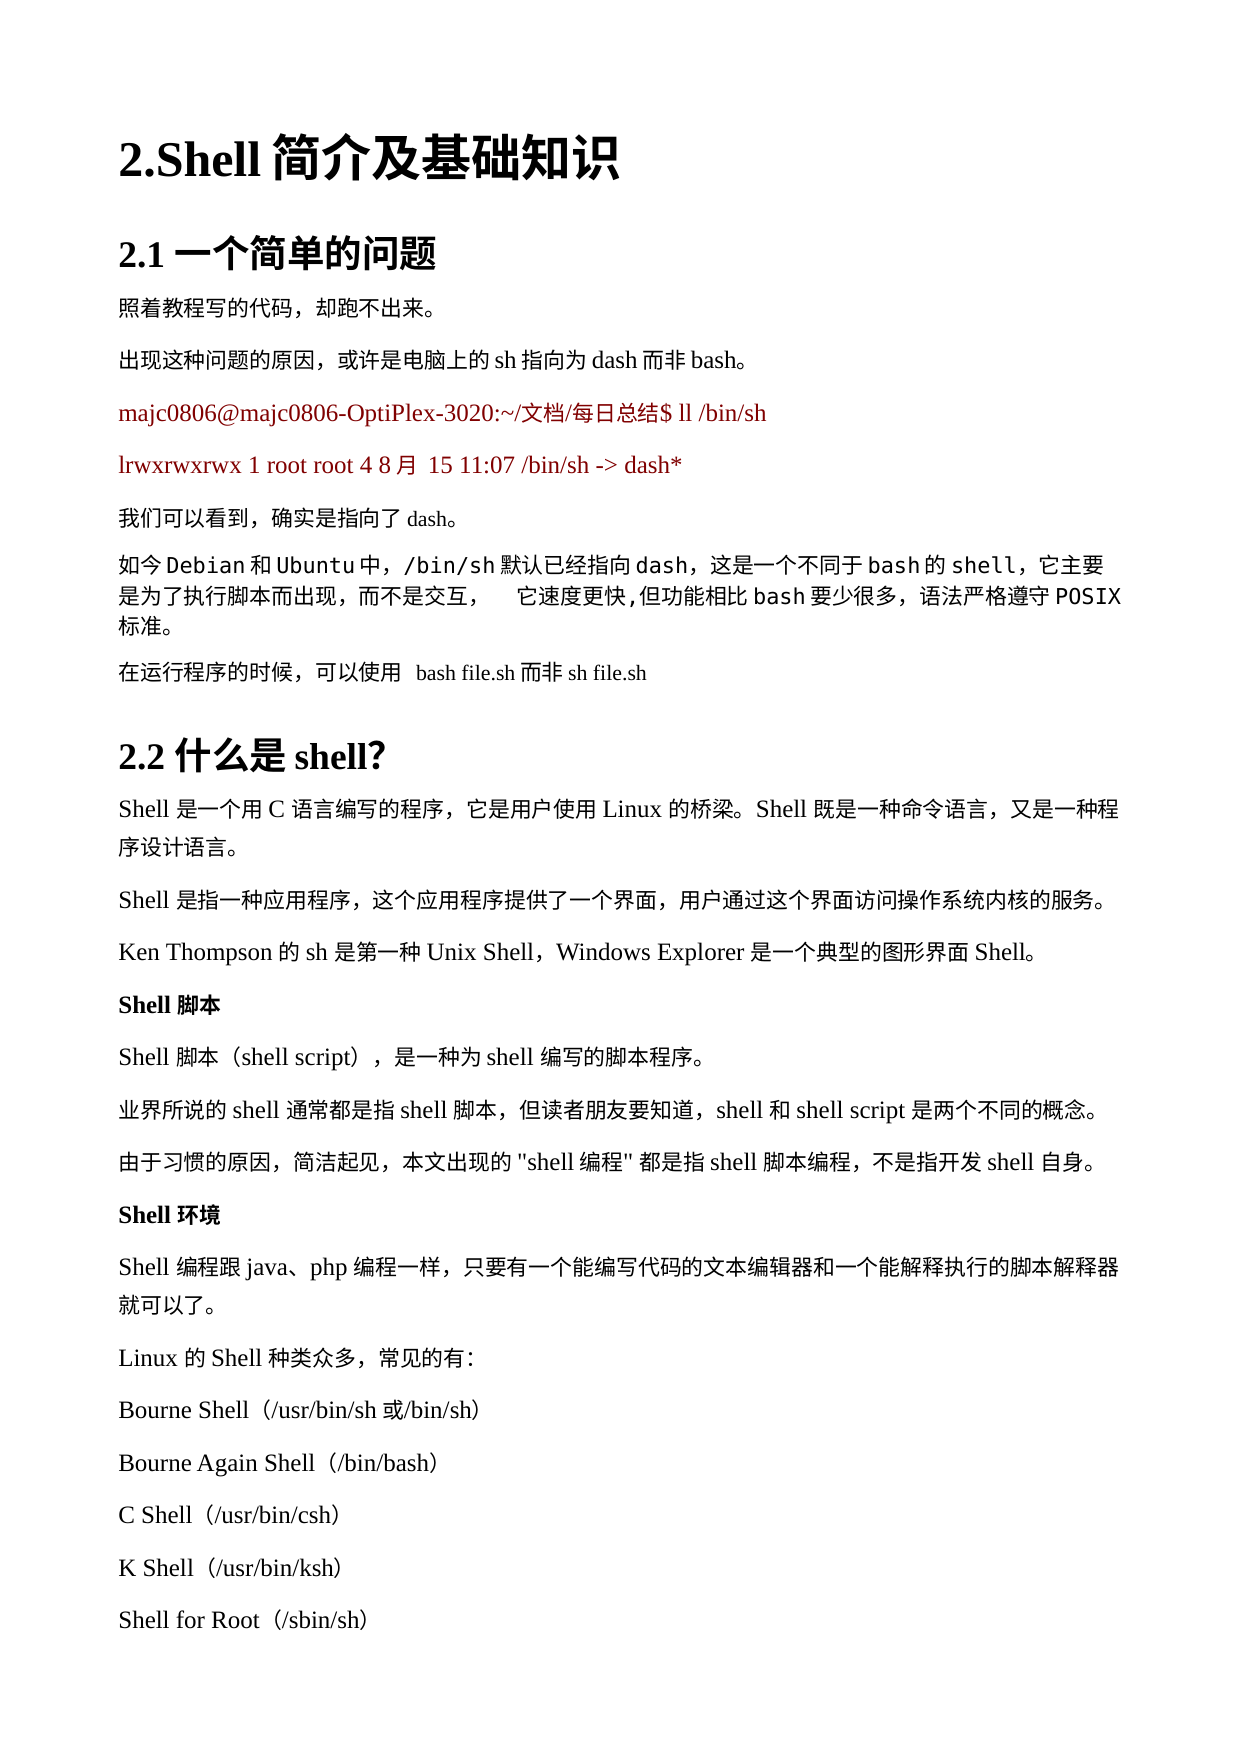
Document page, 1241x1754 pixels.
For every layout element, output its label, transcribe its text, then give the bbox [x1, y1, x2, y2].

subtitle 2.Shell简介及基础知识 [118, 118, 1122, 191]
text majc0806@majc0806-OptiPlex-3020:~/文档/每日总结$ ll /bin/sh [118, 396, 1122, 427]
text Shell 脚本（shell script），是一种为 shell 编写的脚本程序。 [118, 1040, 1122, 1072]
text Bourne Shell（/usr/bin/sh或/bin/sh） [118, 1393, 1122, 1425]
text Linux 的 Shell 种类众多，常见的有： [118, 1341, 1122, 1372]
text Shell for Root（/sbin/sh） [118, 1603, 1122, 1635]
text 业界所说的 shell 通常都是指 shell 脚本，但读者朋友要知道，shell 和 shell script 是两个不同的概念。 [118, 1093, 1122, 1124]
text 如今Debian和Ubuntu中，/bin/sh默认已经指向dash，这是一个不同于bash的shell，它主要是为了执行脚本而出现，而不是交互， 它速度更快,但功能相比bash要少很多，语法严格遵守POSIX标准。 [118, 553, 1122, 640]
text 在运行程序的时候，可以使用 bash file.sh而非sh file.sh [118, 659, 1122, 685]
text K Shell（/usr/bin/ksh） [118, 1551, 1122, 1582]
text Shell 是一个用 C 语言编写的程序，它是用户使用 Linux 的桥梁。Shell 既是一种命令语言，又是一种程序设计语言。 [118, 792, 1122, 862]
text Bourne Again Shell（/bin/bash） [118, 1446, 1122, 1477]
text Shell 是指一种应用程序，这个应用程序提供了一个界面，用户通过这个界面访问操作系统内核的服务。 [118, 883, 1122, 914]
text 照着教程写的代码，却跑不出来。 [118, 291, 1122, 322]
text C Shell（/usr/bin/csh） [118, 1498, 1122, 1530]
text Shell 环境 [118, 1198, 1122, 1229]
text 我们可以看到，确实是指向了dash。 [118, 501, 1122, 532]
subtitle 2.2 什么是shell？ [118, 726, 1122, 780]
text 由于习惯的原因，简洁起见，本文出现的 "shell编程" 都是指 shell 脚本编程，不是指开发 shell 自身。 [118, 1145, 1122, 1177]
subtitle 2.1 一个简单的问题 [118, 224, 1122, 278]
text Ken Thompson 的 sh 是第一种 Unix Shell，Windows Explorer 是一个典型的图形界面 Shell。 [118, 935, 1122, 967]
text Shell 脚本 [118, 988, 1122, 1019]
text Shell 编程跟 java、php 编程一样，只要有一个能编写代码的文本编辑器和一个能解释执行的脚本解释器就可以了。 [118, 1250, 1122, 1320]
text lrwxrwxrwx 1 root root 4 8月 15 11:07 /bin/sh -> dash* [118, 448, 1122, 480]
text 出现这种问题的原因，或许是电脑上的sh指向为dash而非bash。 [118, 343, 1122, 375]
